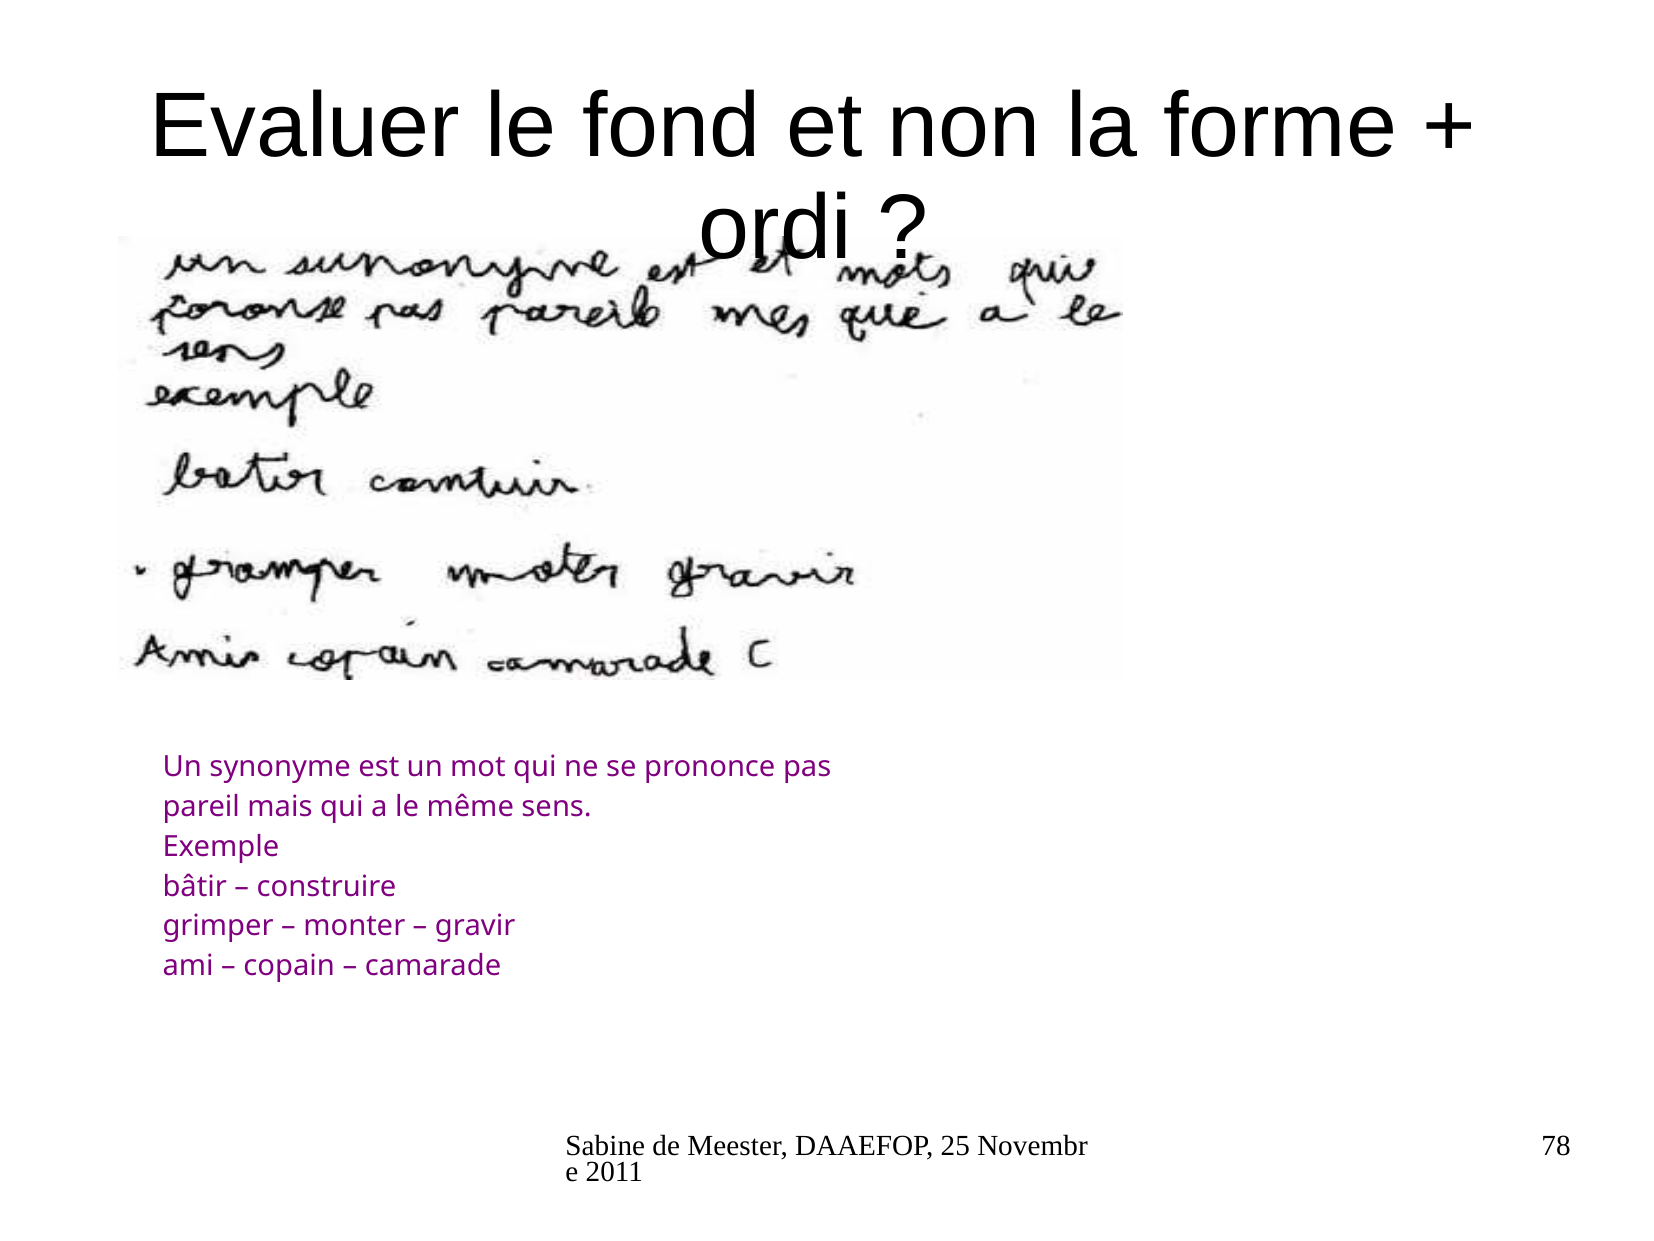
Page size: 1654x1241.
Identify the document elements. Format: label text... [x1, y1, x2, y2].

title Evaluer le fond et non la forme + ordi ? [121, 72, 1506, 279]
text_box Un synonyme est un mot qui ne se prononce pas pareil mais qui a le même sens. Exemple bâtir – construire grimper – monter – gravir ami – copain – camarade [147, 738, 1170, 998]
picture [118, 236, 1123, 680]
